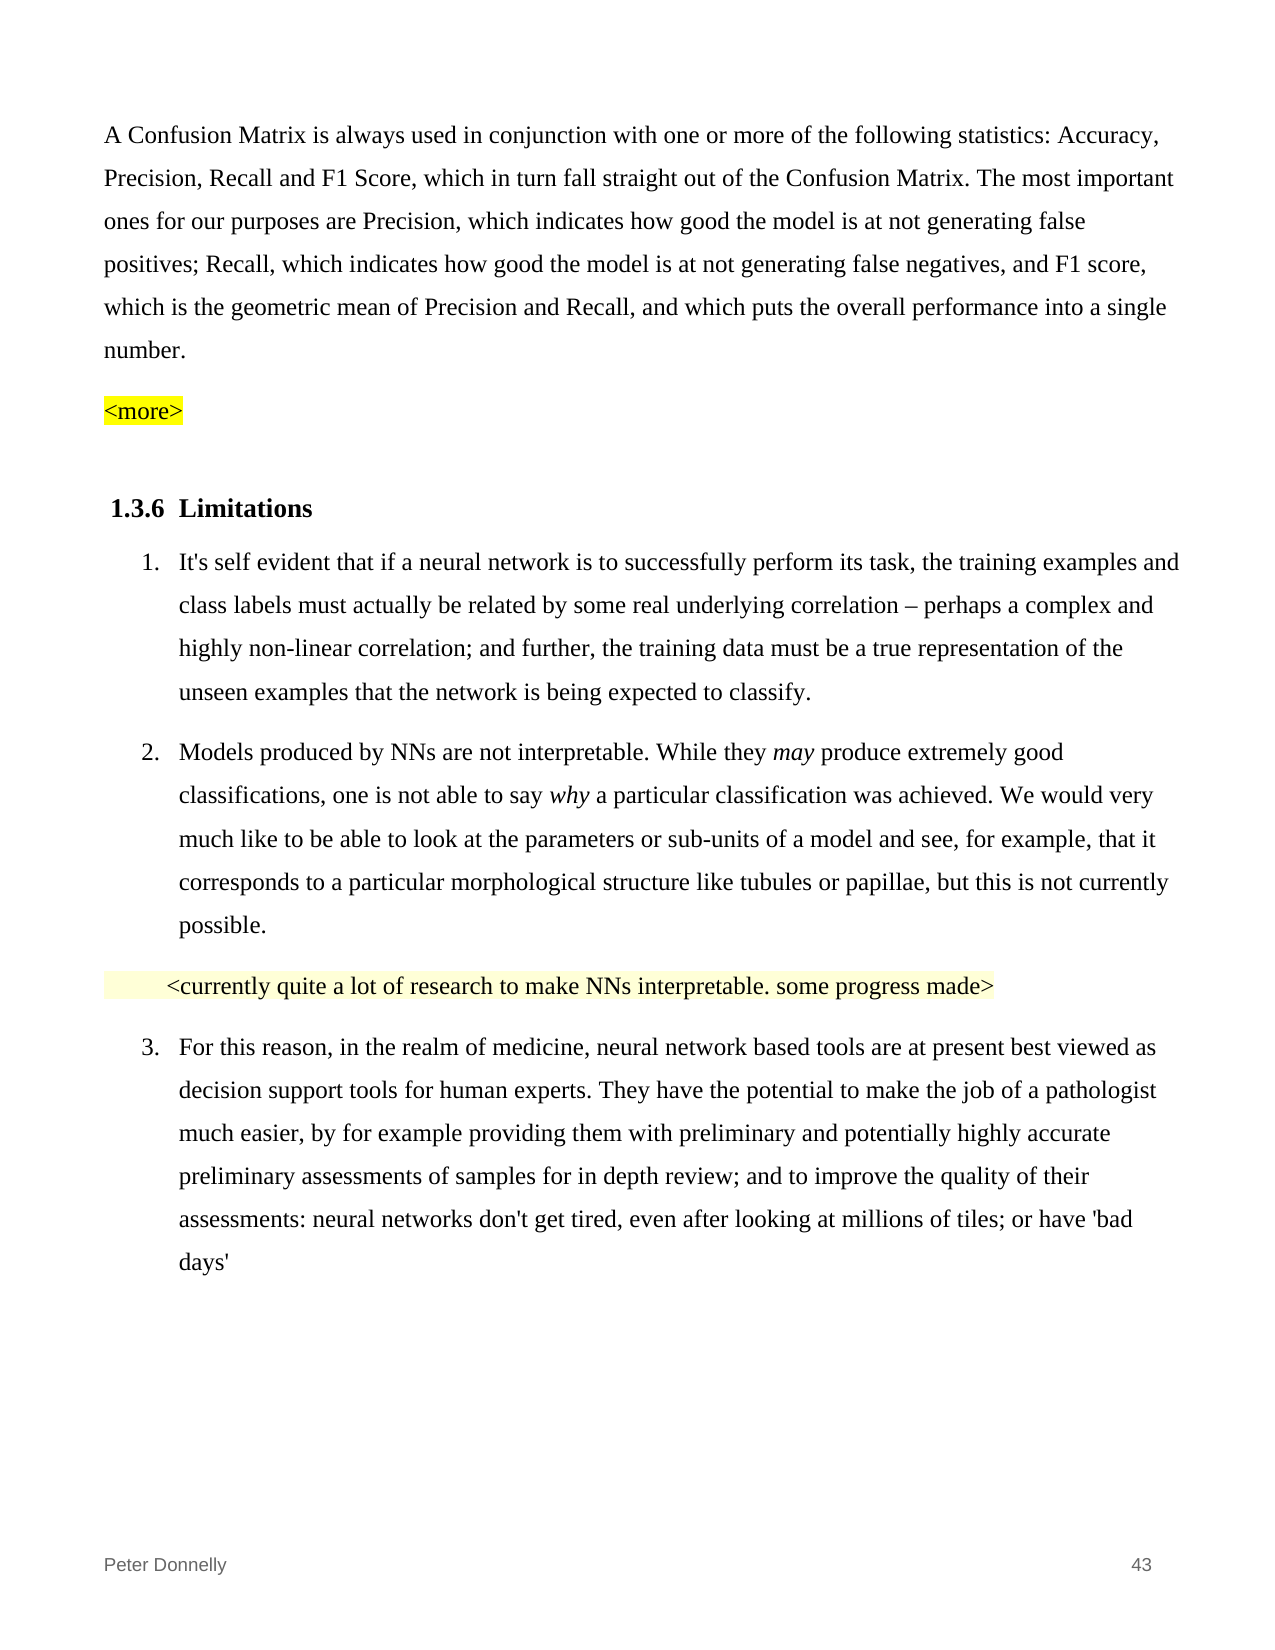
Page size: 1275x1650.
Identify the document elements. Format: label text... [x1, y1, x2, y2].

list It's self evident that if a neural network is to successfully perform its task, the training examples and class labels must actually be related by some real underlying correlation – perhaps a complex and highly non-linear correlation; and further, the training data must be a true representation of the unseen examples that the network is being expected to classify. [141, 547, 1181, 705]
subtitle Limitations [103, 492, 1181, 524]
list Models produced by NNs are not interpretable. While they may produce extremely good classifications, one is not able to say why a particular classification was achieved. We would very much like to be able to look at the parameters or sub-units of a model and see, for example, that it corresponds to a particular morphological structure like tubules or papillae, but this is not currently possible. [141, 737, 1181, 939]
text <more> [103, 396, 1181, 425]
text A Confusion Matrix is always used in conjunction with one or more of the following statistics: Accuracy, Precision, Recall and F1 Score, which in turn fall straight out of the Confusion Matrix. The most important ones for our purposes are Precision, which indicates how good the model is at not generating false positives; Recall, which indicates how good the model is at not generating false negatives, and F1 score, which is the geometric mean of Precision and Recall, and which puts the overall performance into a single number. [103, 120, 1181, 364]
text <currently quite a lot of research to make NNs interpretable. some progress made> [103, 971, 1181, 999]
list For this reason, in the realm of medicine, neural network based tools are at present best viewed as decision support tools for human experts. They have the potential to make the job of a pathologist much easier, by for example providing them with preliminary and potentially highly accurate preliminary assessments of samples for in depth review; and to improve the quality of their assessments: neural networks don't get tired, even after looking at millions of tiles; or have 'bad days' [141, 1032, 1181, 1276]
